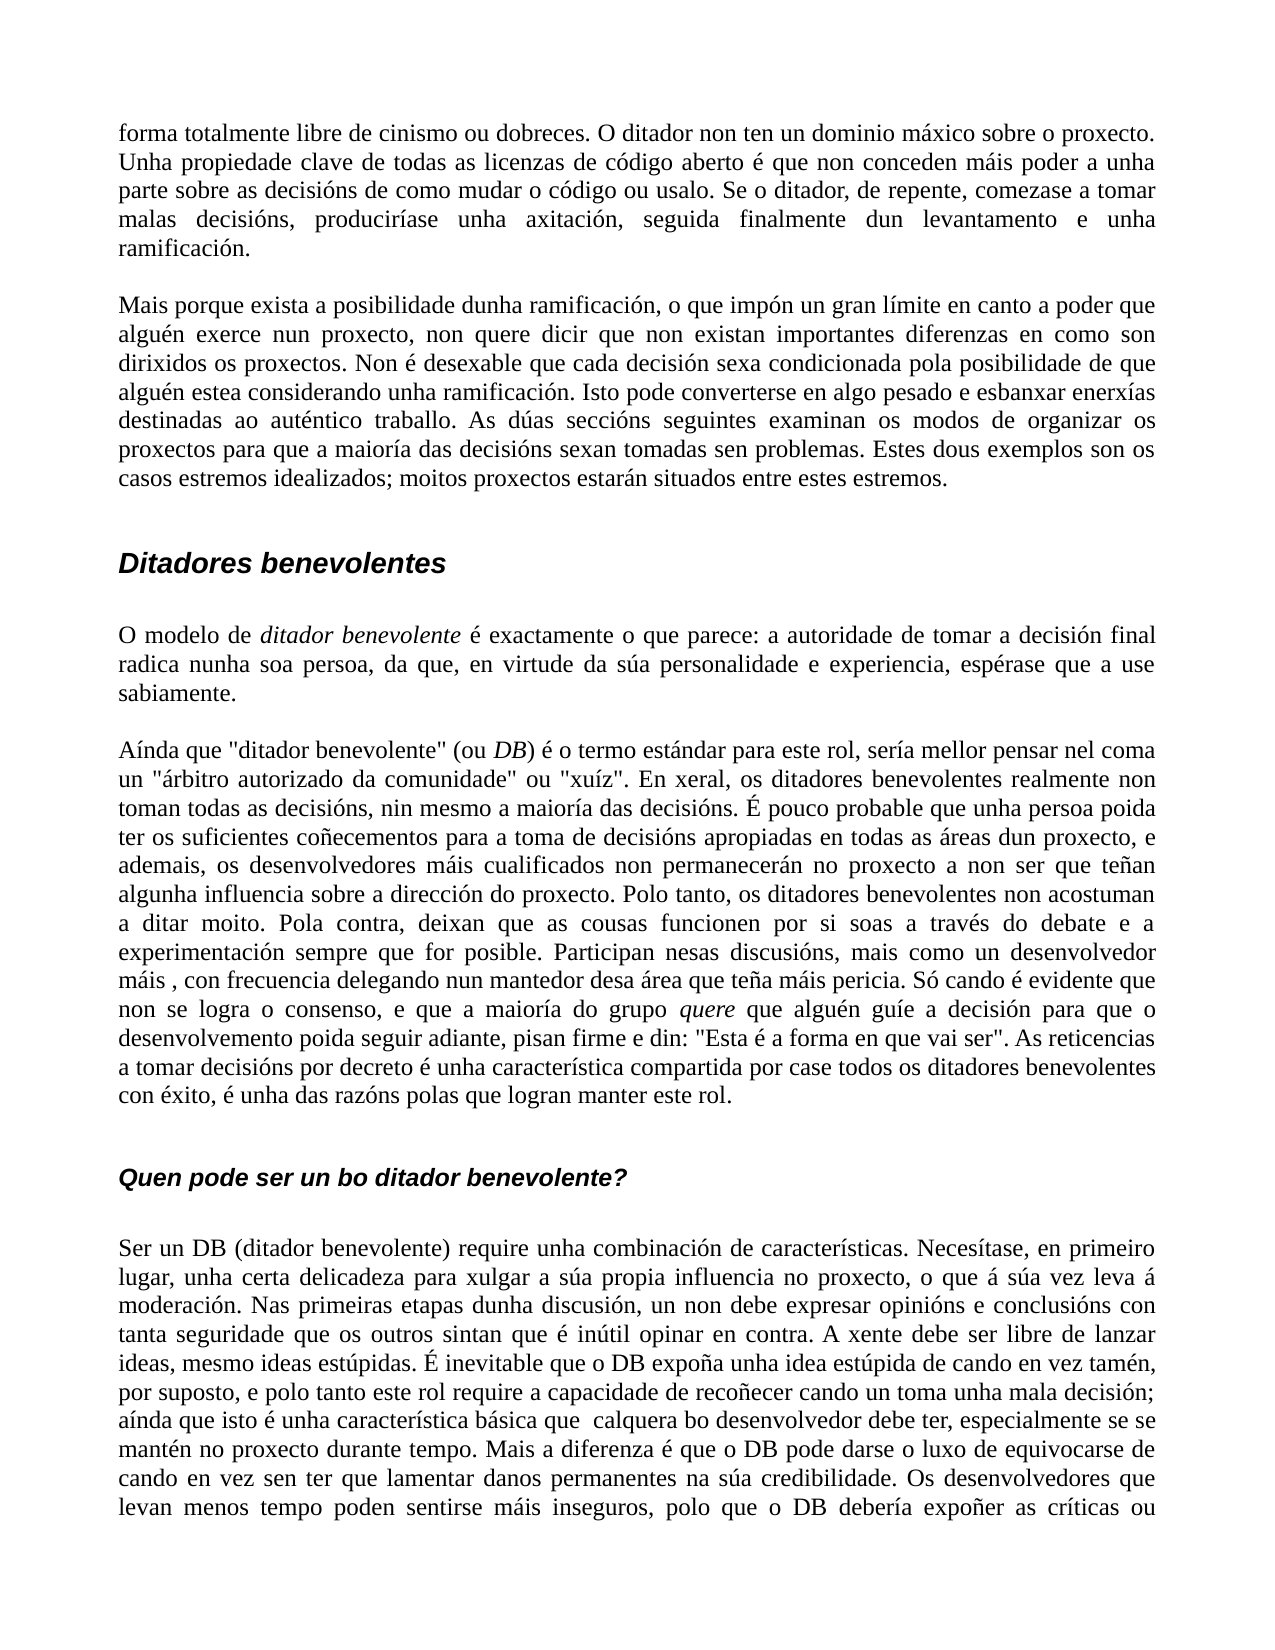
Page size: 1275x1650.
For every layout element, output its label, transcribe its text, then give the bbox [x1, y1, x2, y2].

subtitle Ditadores benevolentes [118, 546, 1157, 579]
text Mais porque exista a posibilidade dunha ramificación, o que impón un gran límite en canto a poder que alguén exerce nun proxecto, non quere dicir que non existan importantes diferenzas en como son dirixidos os proxectos. Non é desexable que cada decisión sexa condicionada pola posibilidade de que alguén estea considerando unha ramificación. Isto pode converterse en algo pesado e esbanxar enerxías destinadas ao auténtico traballo. As dúas seccións seguintes examinan os modos de organizar os proxectos para que a maioría das decisións sexan tomadas sen problemas. Estes dous exemplos son os casos estremos idealizados; moitos proxectos estarán situados entre estes estremos. [118, 291, 1157, 492]
subtitle Quen pode ser un bo ditador benevolente? [118, 1163, 1157, 1192]
text forma totalmente libre de cinismo ou dobreces. O ditador non ten un dominio máxico sobre o proxecto. Unha propiedade clave de todas as licenzas de código aberto é que non conceden máis poder a unha parte sobre as decisións de como mudar o código ou usalo. Se o ditador, de repente, comezase a tomar malas decisións, produciríase unha axitación, seguida finalmente dun levantamento e unha ramificación. [118, 118, 1157, 262]
text Aínda que "ditador benevolente" (ou DB) é o termo estándar para este rol, sería mellor pensar nel coma un "árbitro autorizado da comunidade" ou "xuíz". En xeral, os ditadores benevolentes realmente non toman todas as decisións, nin mesmo a maioría das decisións. É pouco probable que unha persoa poida ter os suficientes coñecementos para a toma de decisións apropiadas en todas as áreas dun proxecto, e ademais, os desenvolvedores máis cualificados non permanecerán no proxecto a non ser que teñan algunha influencia sobre a dirección do proxecto. Polo tanto, os ditadores benevolentes non acostuman a ditar moito. Pola contra, deixan que as cousas funcionen por si soas a través do debate e a experimentación sempre que for posible. Participan nesas discusións, mais como un desenvolvedor máis , con frecuencia delegando nun mantedor desa área que teña máis pericia. Só cando é evidente que non se logra o consenso, e que a maioría do grupo quere que alguén guíe a decisión para que o desenvolvemento poida seguir adiante, pisan firme e din: "Esta é a forma en que vai ser". As reticencias a tomar decisións por decreto é unha característica compartida por case todos os ditadores benevolentes con éxito, é unha das razóns polas que logran manter este rol. [118, 735, 1157, 1109]
text Ser un DB (ditador benevolente) require unha combinación de características. Necesítase, en primeiro lugar, unha certa delicadeza para xulgar a súa propia influencia no proxecto, o que á súa vez leva á moderación. Nas primeiras etapas dunha discusión, un non debe expresar opinións e conclusións con tanta seguridade que os outros sintan que é inútil opinar en contra. A xente debe ser libre de lanzar ideas, mesmo ideas estúpidas. É inevitable que o DB expoña unha idea estúpida de cando en vez tamén, por suposto, e polo tanto este rol require a capacidade de recoñecer cando un toma unha mala decisión; aínda que isto é unha característica básica que calquera bo desenvolvedor debe ter, especialmente se se mantén no proxecto durante tempo. Mais a diferenza é que o DB pode darse o luxo de equivocarse de cando en vez sen ter que lamentar danos permanentes na súa credibilidade. Os desenvolvedores que levan menos tempo poden sentirse máis inseguros, polo que o DB debería expoñer as críticas ou [118, 1233, 1157, 1520]
text O modelo de ditador benevolente é exactamente o que parece: a autoridade de tomar a decisión final radica nunha soa persoa, da que, en virtude da súa personalidade e experiencia, espérase que a use sabiamente. [118, 620, 1157, 707]
